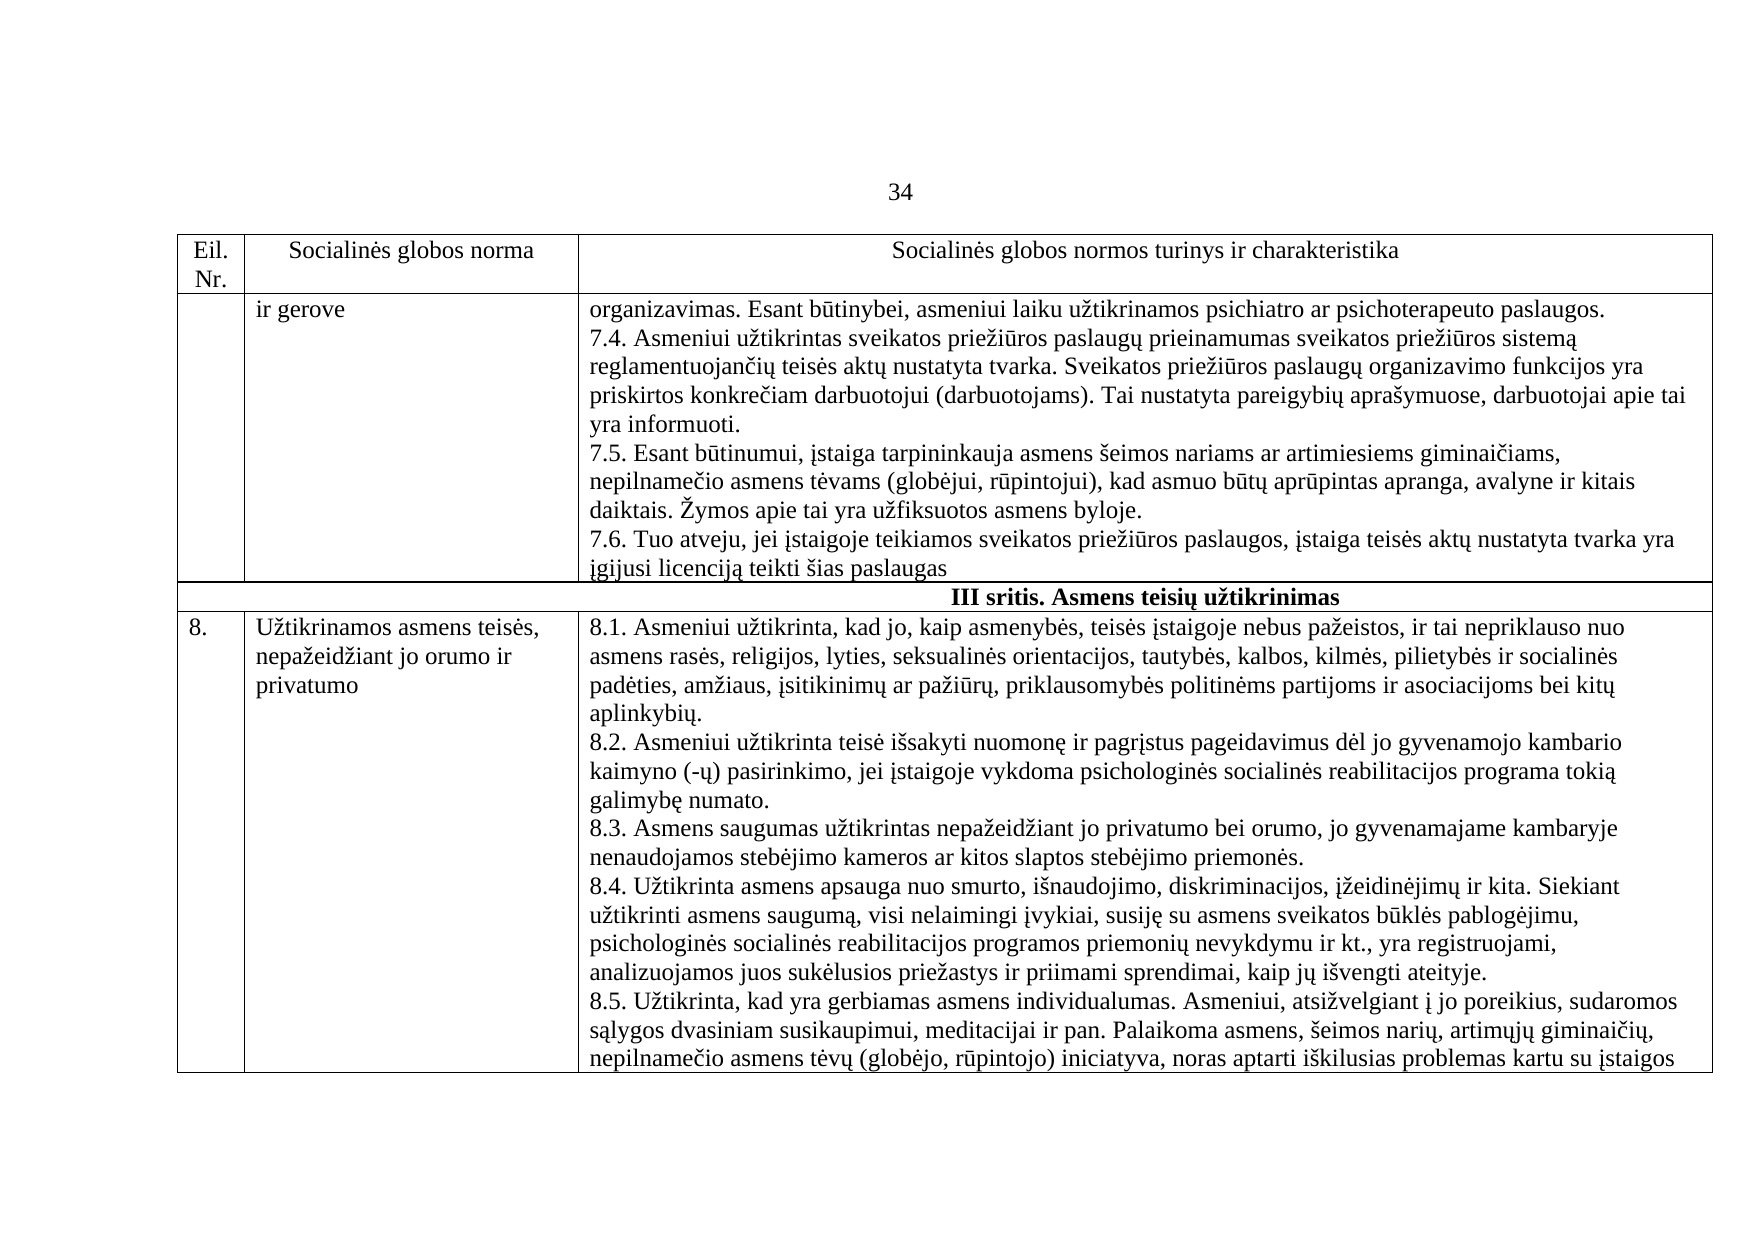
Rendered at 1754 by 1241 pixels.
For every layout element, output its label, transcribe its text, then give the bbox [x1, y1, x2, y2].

table_cell 8. [178, 612, 244, 1072]
table_header Eil. Nr. [178, 235, 244, 293]
table_cell [178, 294, 244, 581]
table_cell [244, 583, 578, 611]
table_cell III sritis. Asmens teisių užtikrinimas [578, 583, 1712, 611]
table_header Socialinės globos norma [245, 235, 578, 293]
table_header Socialinės globos normos turinys ir charakteristika [579, 235, 1712, 293]
table_cell ir gerove [245, 294, 578, 581]
table_cell 8.1. Asmeniui užtikrinta, kad jo, kaip asmenybės, teisės įstaigoje nebus pažeistos, ir tai nepriklauso nuo asmens rasės, religijos, lyties, seksualinės orientacijos, tautybės, kalbos, kilmės, pilietybės ir socialinės padėties, amžiaus, įsitikinimų ar pažiūrų, priklausomybės politinėms partijoms ir asociacijoms bei kitų aplinkybių. 8.2. Asmeniui užtikrinta teisė išsakyti nuomonę ir pagrįstus pageidavimus dėl jo gyvenamojo kambario kaimyno (-ų) pasirinkimo, jei įstaigoje vykdoma psichologinės socialinės reabilitacijos programa tokią galimybę numato. 8.3. Asmens saugumas užtikrintas nepažeidžiant jo privatumo bei orumo, jo gyvenamajame kambaryje nenaudojamos stebėjimo kameros ar kitos slaptos stebėjimo priemonės. 8.4. Užtikrinta asmens apsauga nuo smurto, išnaudojimo, diskriminacijos, įžeidinėjimų ir kita. Siekiant užtikrinti asmens saugumą, visi nelaimingi įvykiai, susiję su asmens sveikatos būklės pablogėjimu, psichologinės socialinės reabilitacijos programos priemonių nevykdymu ir kt., yra registruojami, analizuojamos juos sukėlusios priežastys ir priimami sprendimai, kaip jų išvengti ateityje. 8.5. Užtikrinta, kad yra gerbiamas asmens individualumas. Asmeniui, atsižvelgiant į jo poreikius, sudaromos sąlygos dvasiniam susikaupimui, meditacijai ir pan. Palaikoma asmens, šeimos narių, artimųjų giminaičių, nepilnamečio asmens tėvų (globėjo, rūpintojo) iniciatyva, noras aptarti iškilusias problemas kartu su įstaigos [579, 612, 1712, 1072]
table_cell [178, 583, 244, 611]
table_cell organizavimas. Esant būtinybei, asmeniui laiku užtikrinamos psichiatro ar psichoterapeuto paslaugos. 7.4. Asmeniui užtikrintas sveikatos priežiūros paslaugų prieinamumas sveikatos priežiūros sistemą reglamentuojančių teisės aktų nustatyta tvarka. Sveikatos priežiūros paslaugų organizavimo funkcijos yra priskirtos konkrečiam darbuotojui (darbuotojams). Tai nustatyta pareigybių aprašymuose, darbuotojai apie tai yra informuoti. 7.5. Esant būtinumui, įstaiga tarpininkauja asmens šeimos nariams ar artimiesiems giminaičiams, nepilnamečio asmens tėvams (globėjui, rūpintojui), kad asmuo būtų aprūpintas apranga, avalyne ir kitais daiktais. Žymos apie tai yra užfiksuotos asmens byloje. 7.6. Tuo atveju, jei įstaigoje teikiamos sveikatos priežiūros paslaugos, įstaiga teisės aktų nustatyta tvarka yra įgijusi licenciją teikti šias paslaugas [579, 294, 1712, 581]
table_cell Užtikrinamos asmens teisės, nepažeidžiant jo orumo ir privatumo [245, 612, 578, 1072]
